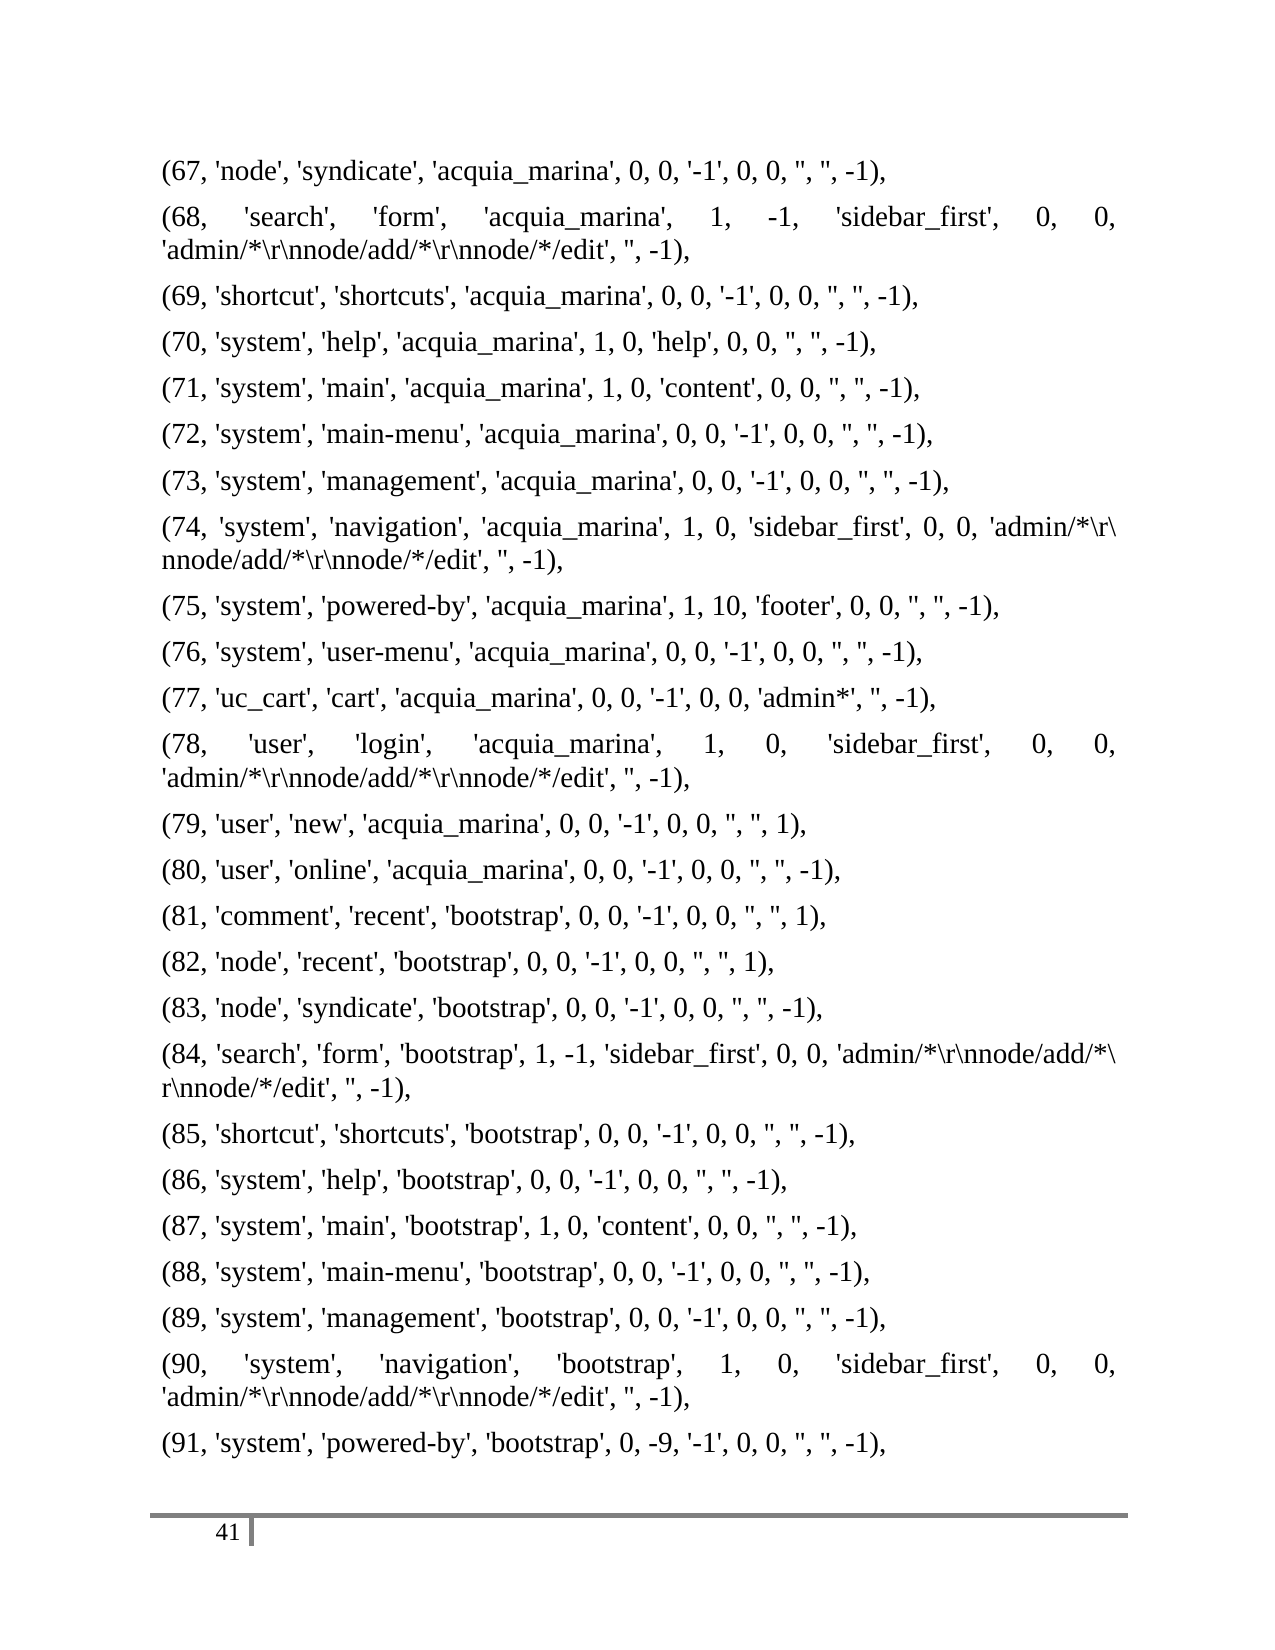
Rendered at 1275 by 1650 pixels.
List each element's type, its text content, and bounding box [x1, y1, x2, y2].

text (70, 'system', 'help', 'acquia_marina', 1, 0, 'help', 0, 0, '', '', -1), [161, 324, 1117, 358]
text (73, 'system', 'management', 'acquia_marina', 0, 0, '-1', 0, 0, '', '', -1), [161, 463, 1117, 496]
text (69, 'shortcut', 'shortcuts', 'acquia_marina', 0, 0, '-1', 0, 0, '', '', -1), [161, 278, 1117, 312]
text (78, 'user', 'login', 'acquia_marina', 1, 0, 'sidebar_first', 0, 0, 'admin/*\r\nnode/add/*\r\nnode/*/edit', '', -1), [161, 726, 1117, 793]
text (86, 'system', 'help', 'bootstrap', 0, 0, '-1', 0, 0, '', '', -1), [161, 1162, 1117, 1195]
text (88, 'system', 'main-menu', 'bootstrap', 0, 0, '-1', 0, 0, '', '', -1), [161, 1254, 1117, 1287]
text (85, 'shortcut', 'shortcuts', 'bootstrap', 0, 0, '-1', 0, 0, '', '', -1), [161, 1116, 1117, 1149]
text (67, 'node', 'syndicate', 'acquia_marina', 0, 0, '-1', 0, 0, '', '', -1), [161, 153, 1117, 186]
text (82, 'node', 'recent', 'bootstrap', 0, 0, '-1', 0, 0, '', '', 1), [161, 944, 1117, 978]
text (72, 'system', 'main-menu', 'acquia_marina', 0, 0, '-1', 0, 0, '', '', -1), [161, 417, 1117, 450]
text (81, 'comment', 'recent', 'bootstrap', 0, 0, '-1', 0, 0, '', '', 1), [161, 898, 1117, 932]
text (84, 'search', 'form', 'bootstrap', 1, -1, 'sidebar_first', 0, 0, 'admin/*\r\nnode/add/*\r\nnode/*/edit', '', -1), [161, 1036, 1117, 1103]
text (75, 'system', 'powered-by', 'acquia_marina', 1, 10, 'footer', 0, 0, '', '', -1), [161, 588, 1117, 622]
text (87, 'system', 'main', 'bootstrap', 1, 0, 'content', 0, 0, '', '', -1), [161, 1208, 1117, 1241]
text (76, 'system', 'user-menu', 'acquia_marina', 0, 0, '-1', 0, 0, '', '', -1), [161, 634, 1117, 668]
text (77, 'uc_cart', 'cart', 'acquia_marina', 0, 0, '-1', 0, 0, 'admin*', '', -1), [161, 680, 1117, 714]
text (74, 'system', 'navigation', 'acquia_marina', 1, 0, 'sidebar_first', 0, 0, 'admin/*\r\nnode/add/*\r\nnode/*/edit', '', -1), [161, 509, 1117, 576]
text (91, 'system', 'powered-by', 'bootstrap', 0, -9, '-1', 0, 0, '', '', -1), [161, 1426, 1117, 1459]
text (79, 'user', 'new', 'acquia_marina', 0, 0, '-1', 0, 0, '', '', 1), [161, 806, 1117, 839]
text (90, 'system', 'navigation', 'bootstrap', 1, 0, 'sidebar_first', 0, 0, 'admin/*\r\nnode/add/*\r\nnode/*/edit', '', -1), [161, 1346, 1117, 1413]
text (89, 'system', 'management', 'bootstrap', 0, 0, '-1', 0, 0, '', '', -1), [161, 1300, 1117, 1333]
text (68, 'search', 'form', 'acquia_marina', 1, -1, 'sidebar_first', 0, 0, 'admin/*\r\nnode/add/*\r\nnode/*/edit', '', -1), [161, 199, 1117, 266]
text (71, 'system', 'main', 'acquia_marina', 1, 0, 'content', 0, 0, '', '', -1), [161, 371, 1117, 404]
text (80, 'user', 'online', 'acquia_marina', 0, 0, '-1', 0, 0, '', '', -1), [161, 852, 1117, 886]
text (83, 'node', 'syndicate', 'bootstrap', 0, 0, '-1', 0, 0, '', '', -1), [161, 990, 1117, 1024]
